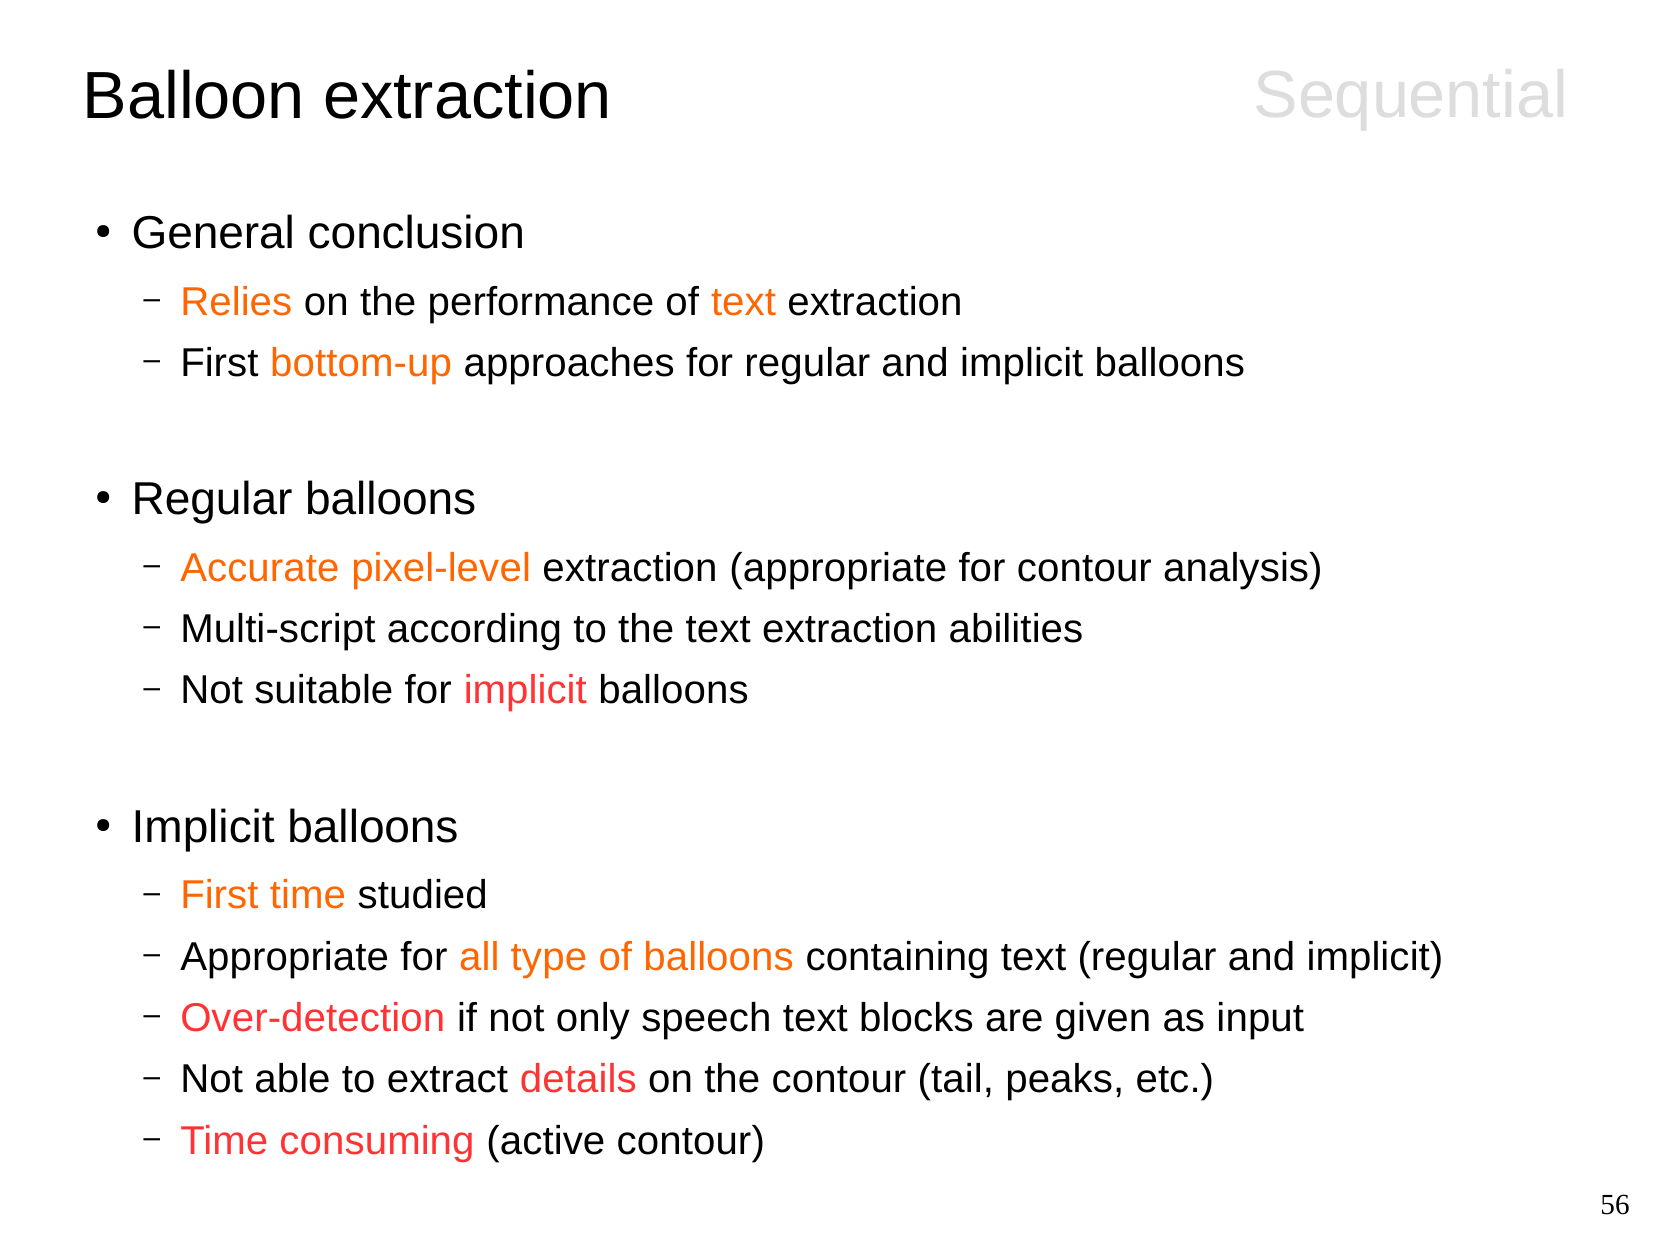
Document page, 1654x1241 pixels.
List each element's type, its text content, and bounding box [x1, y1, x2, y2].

list General conclusion Relies on the performance of text extraction First bottom-up approaches for regular and implicit balloons Regular balloons Accurate pixel-level extraction (appropriate for contour analysis) Multi-script according to the text extraction abilities Not suitable for implicit balloons Implicit balloons First time studied Appropriate for all type of balloons containing text (regular and implicit) Over-detection if not only speech text blocks are given as input Not able to extract details on the contour (tail, peaks, etc.) Time consuming (active contour) [82, 206, 1571, 1170]
title Balloon extraction [82, 49, 1571, 142]
